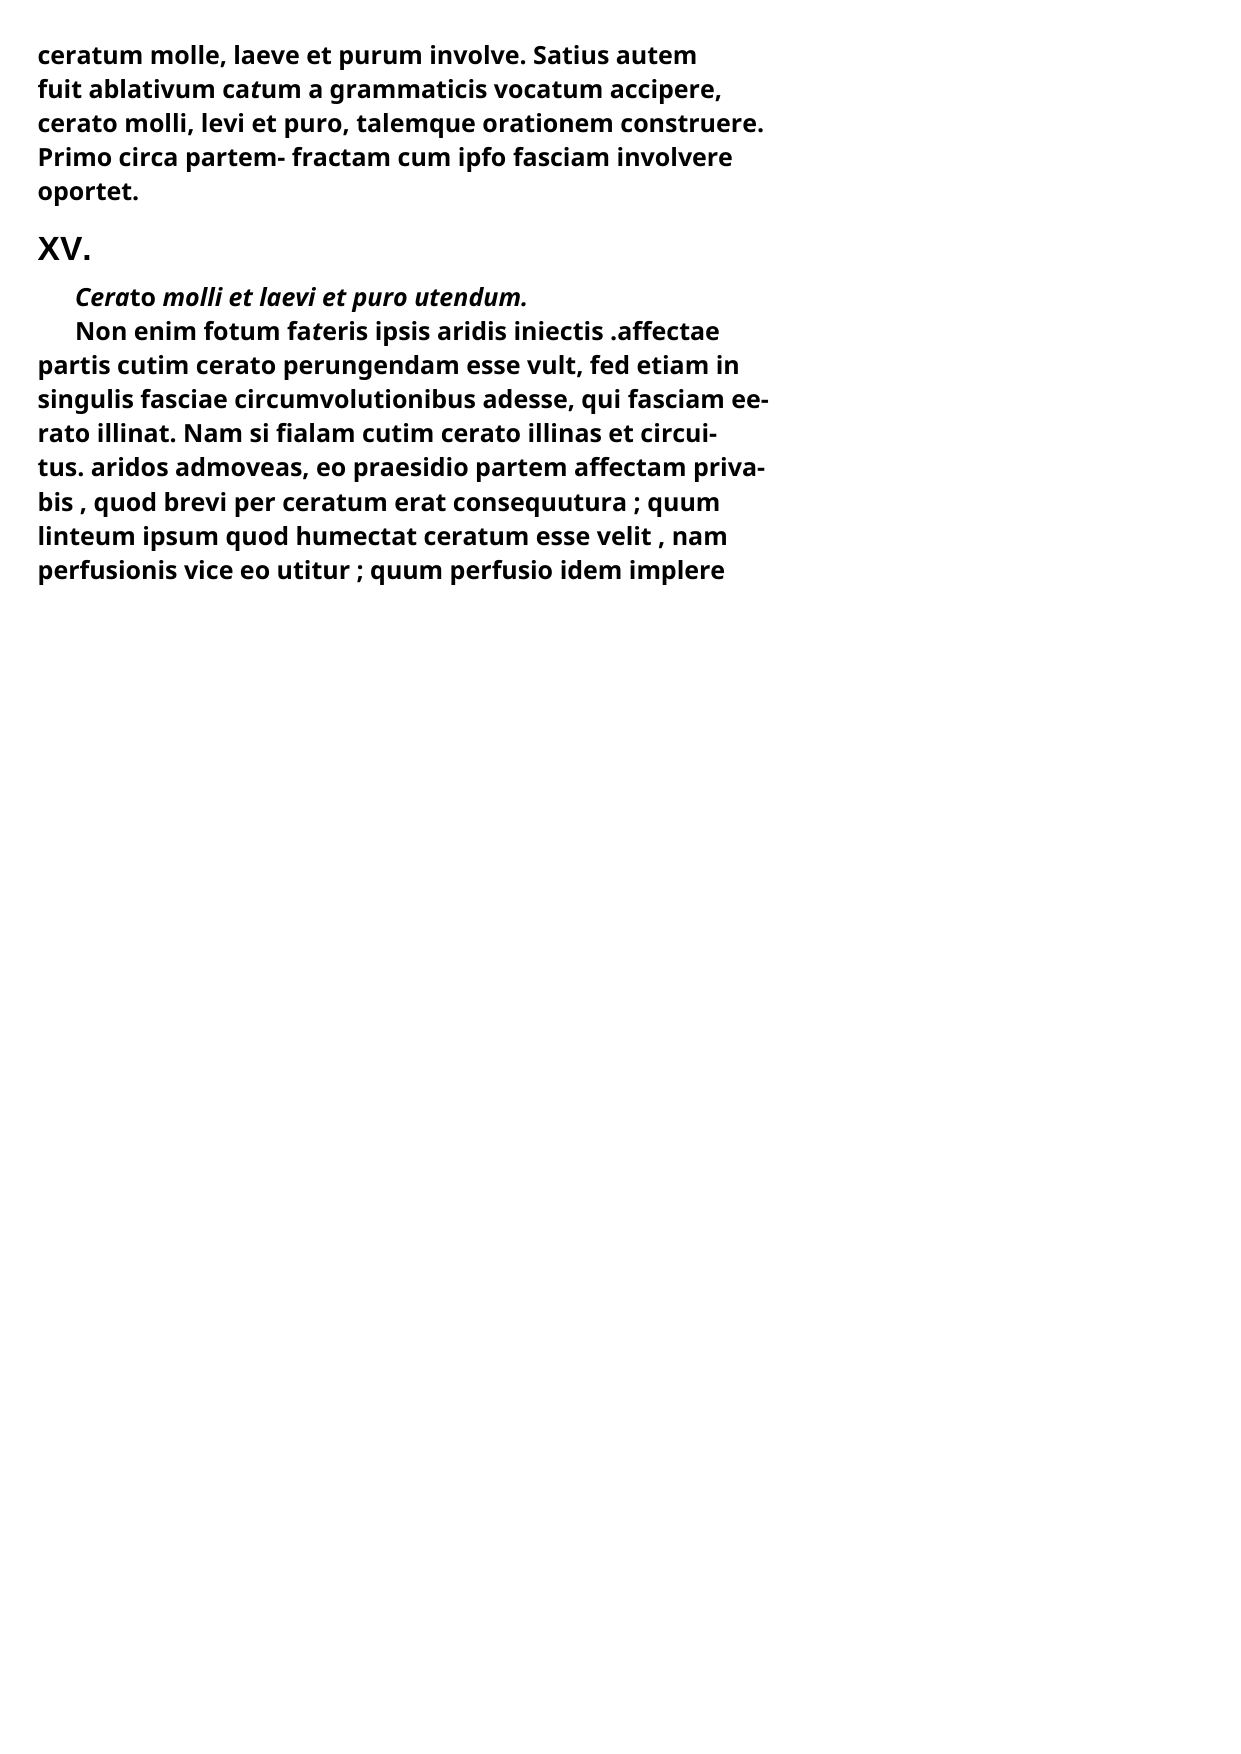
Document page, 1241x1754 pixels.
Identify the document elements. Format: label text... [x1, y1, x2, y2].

subtitle XV. [37, 229, 1203, 267]
text ceratum molle, laeve et purum involve. Satius autem fuit ablativum catum a grammaticis vocatum accipere, cerato molli, levi et puro, talemque orationem construere. Primo circa partem- fractam cum ipfo fasciam involvere oportet. [37, 37, 1203, 208]
text Cerato molli et laevi et puro utendum. [37, 280, 1203, 314]
text Non enim fotum fateris ipsis aridis iniectis .affectae partis cutim cerato perungendam esse vult, fed etiam in singulis fasciae circumvolutionibus adesse, qui fasciam ee- rato illinat. Nam si fialam cutim cerato illinas et circui- tus. aridos admoveas, eo praesidio partem affectam priva- bis , quod brevi per ceratum erat consequutura ; quum linteum ipsum quod humectat ceratum esse velit , nam perfusionis vice eo utitur ; quum perfusio idem implere [37, 314, 1203, 586]
